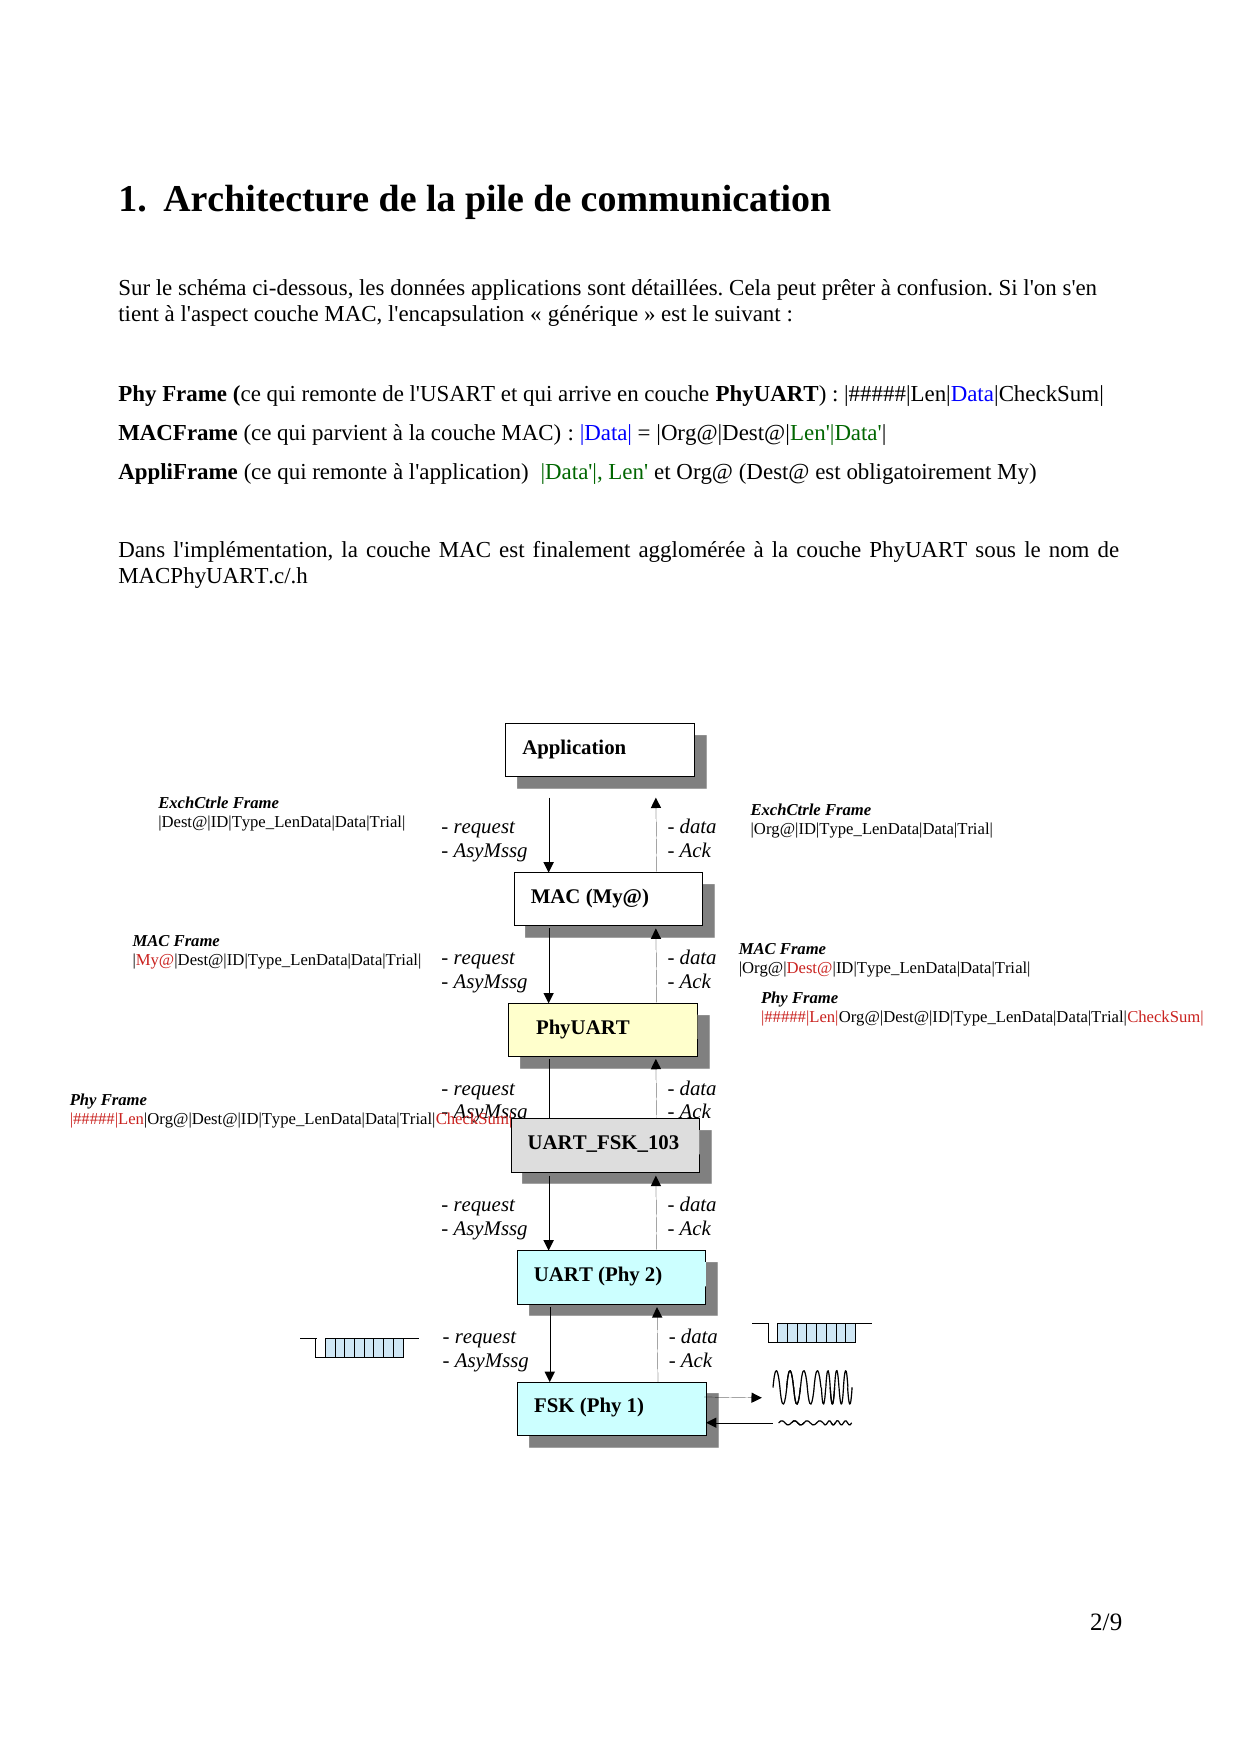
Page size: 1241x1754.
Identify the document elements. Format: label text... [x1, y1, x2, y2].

text Phy Frame (ce qui remonte de l'USART et qui arrive en couche PhyUART) : |#####|Len|Data|CheckSum| [118, 380, 1122, 407]
text AppliFrame (ce qui remonte à l'application) |Data'|, Len' et Org@ (Dest@ est obligatoirement My) [118, 458, 1122, 484]
text Dans l'implémentation, la couche MAC est finalement agglomérée à la couche PhyUART sous le nom de MACPhyUART.c/.h [118, 536, 1122, 588]
text MACFrame (ce qui parvient à la couche MAC) : |Data| = |Org@|Dest@|Len'|Data'| [118, 419, 1122, 445]
text Sur le schéma ci-dessous, les données applications sont détaillées. Cela peut prêter à confusion. Si l'on s'en tient à l'aspect couche MAC, l'encapsulation « générique » est le suivant : [118, 274, 1122, 326]
subtitle Architecture de la pile de communication [118, 176, 1122, 220]
